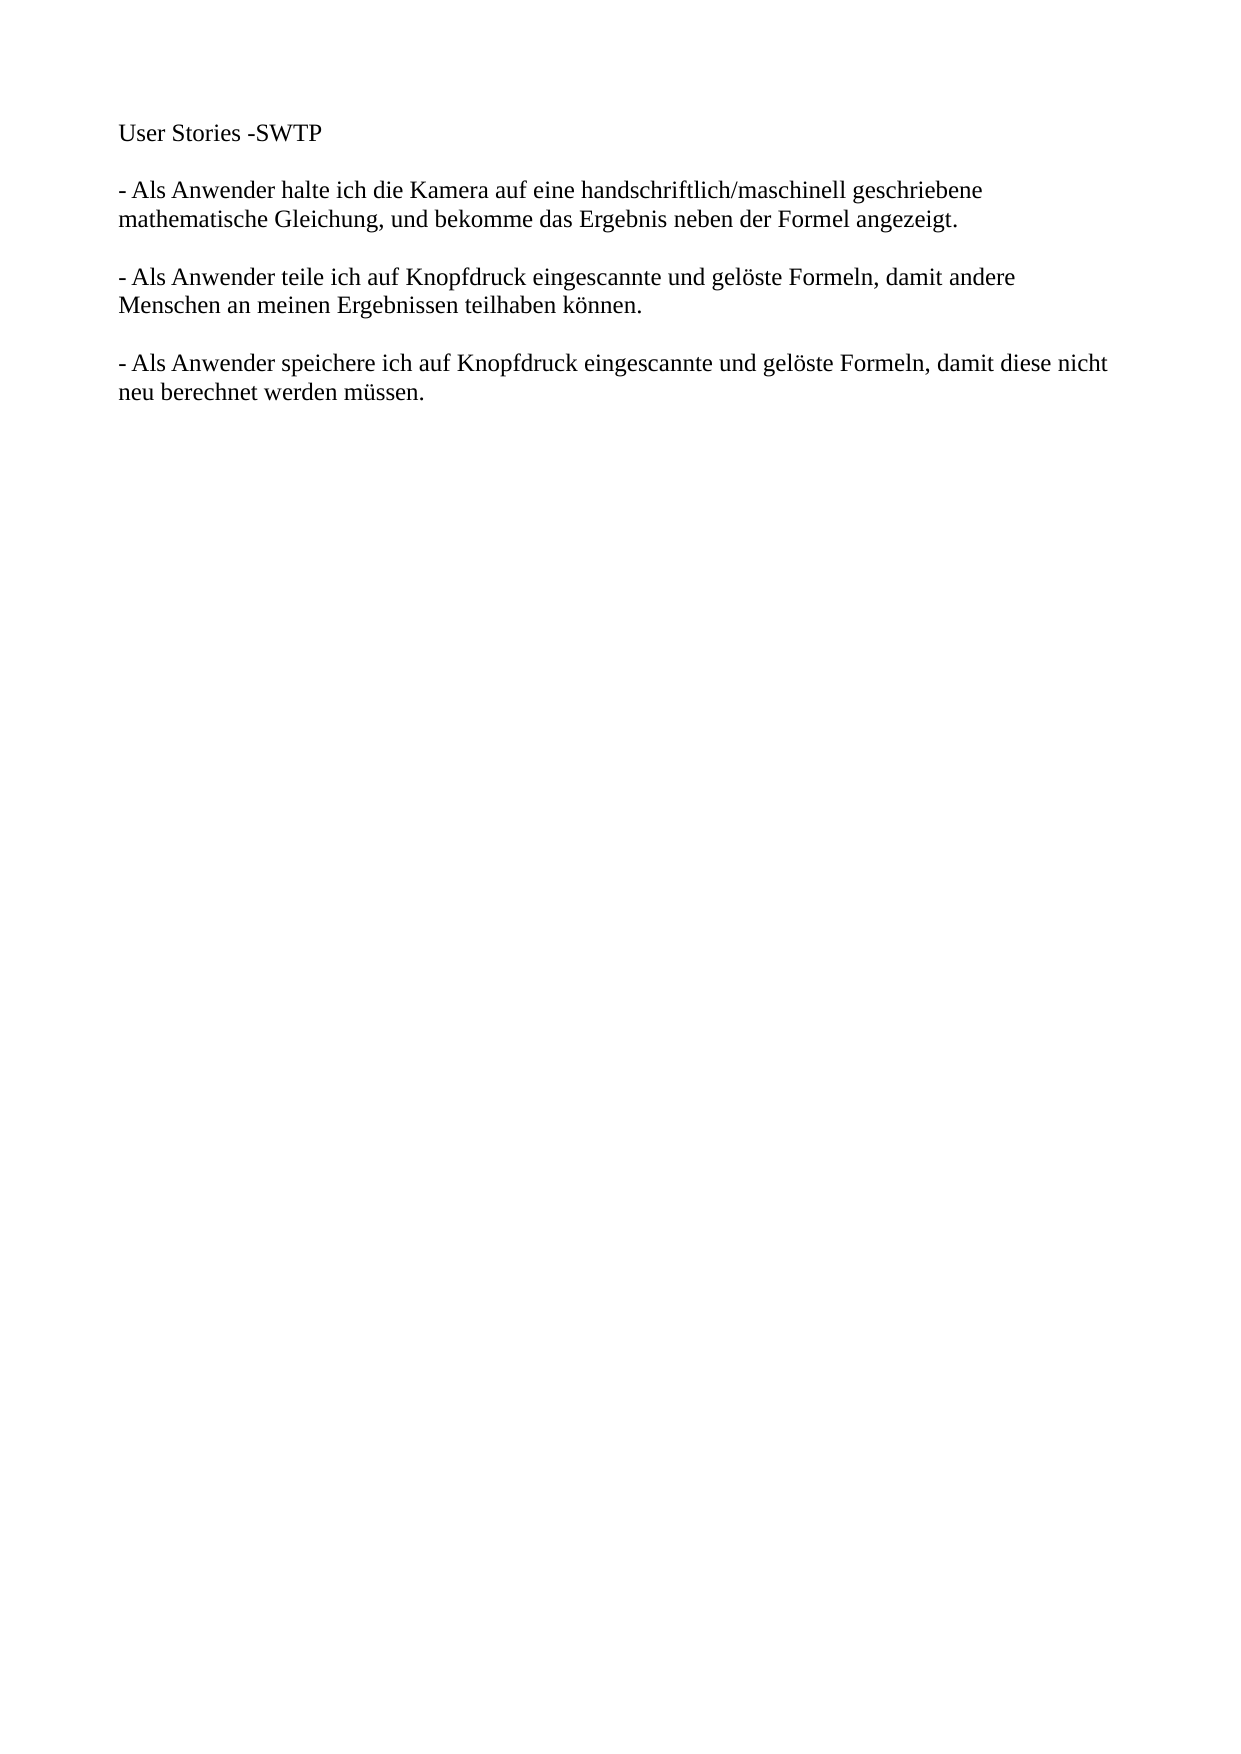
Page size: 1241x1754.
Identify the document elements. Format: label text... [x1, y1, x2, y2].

text User Stories -SWTP [118, 118, 1122, 147]
text - Als Anwender halte ich die Kamera auf eine handschriftlich/maschinell geschriebene mathematische Gleichung, und bekomme das Ergebnis neben der Formel angezeigt. [118, 176, 1122, 233]
text - Als Anwender speichere ich auf Knopfdruck eingescannte und gelöste Formeln, damit diese nicht neu berechnet werden müssen. [118, 348, 1122, 406]
text - Als Anwender teile ich auf Knopfdruck eingescannte und gelöste Formeln, damit andere Menschen an meinen Ergebnissen teilhaben können. [118, 262, 1122, 319]
